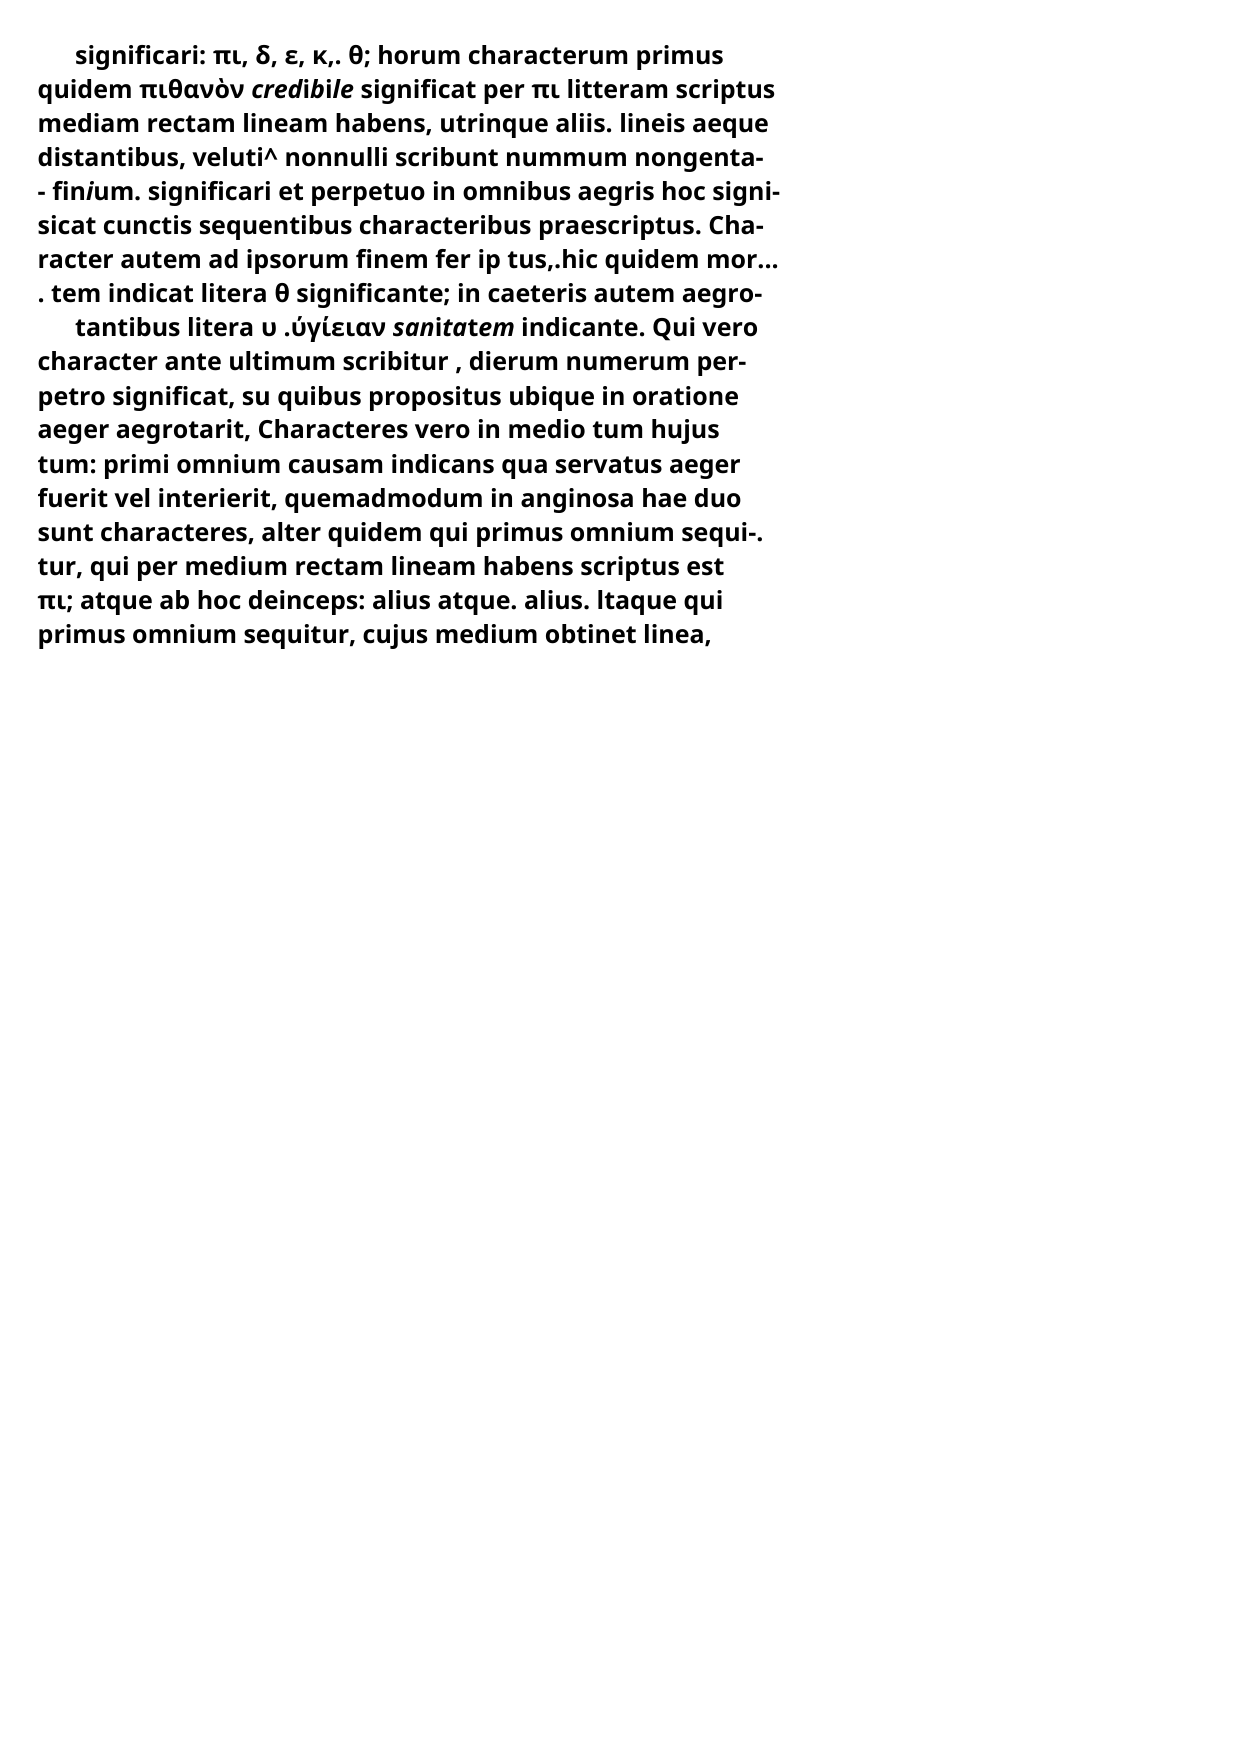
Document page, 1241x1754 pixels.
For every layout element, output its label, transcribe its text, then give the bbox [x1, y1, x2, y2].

text significari: πι, δ, ε, κ,. θ; horum characterum primus quidem πιθανὸν credibile significat per πι litteram scriptus mediam rectam lineam habens, utrinque aliis. lineis aeque distantibus, veluti^ nonnulli scribunt nummum nongenta- - finium. significari et perpetuo in omnibus aegris hoc signi- sicat cunctis sequentibus characteribus praescriptus. Cha- racter autem ad ipsorum finem fer ip tus,.hic quidem mor... . tem indicat litera θ significante; in caeteris autem aegro- [37, 37, 1203, 310]
text tantibus litera υ .ύγίειαν sanitatem indicante. Qui vero character ante ultimum scribitur , dierum numerum per- petro significat, su quibus propositus ubique in oratione aeger aegrotarit, Characteres vero in medio tum hujus tum: primi omnium causam indicans qua servatus aeger fuerit vel interierit, quemadmodum in anginosa hae duo sunt characteres, alter quidem qui primus omnium sequi-. tur, qui per medium rectam lineam habens scriptus est πι; atque ab hoc deinceps: alius atque. alius. ltaque qui primus omnium sequitur, cujus medium obtinet linea, [37, 310, 1203, 651]
